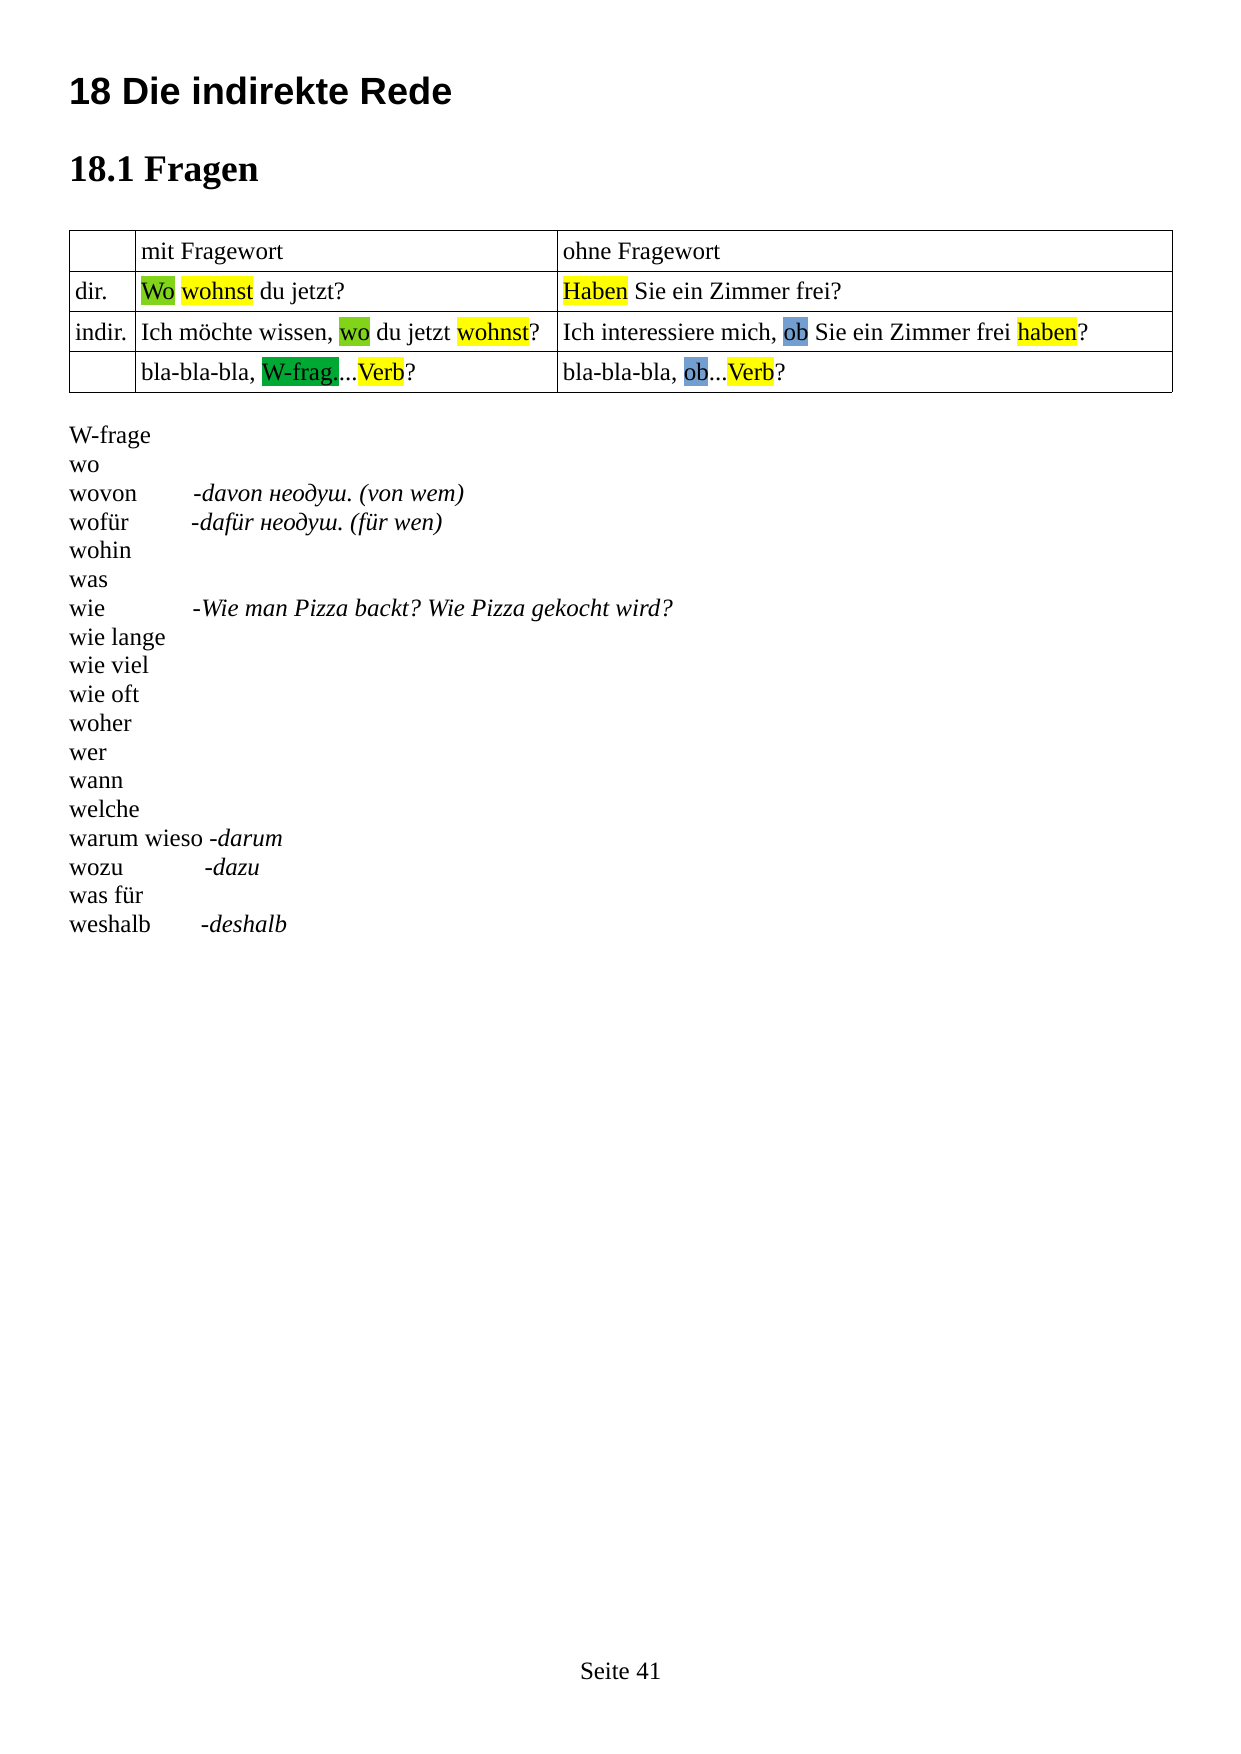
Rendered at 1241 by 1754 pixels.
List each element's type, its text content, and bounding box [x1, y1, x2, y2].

subtitle 18.1 Fragen [69, 146, 1172, 189]
subtitle 18 Die indirekte Rede [69, 69, 1172, 113]
table_cell Ich interessiere mich, ob Sie ein Zimmer frei haben? [558, 312, 1172, 351]
text woher [69, 708, 1172, 737]
text was für [69, 880, 1172, 909]
table_cell Haben Sie ein Zimmer frei? [558, 272, 1172, 311]
text wovon -davon неодуш. (von wem) [69, 478, 1172, 507]
text wie oft [69, 679, 1172, 708]
text wohin [69, 535, 1172, 564]
text weshalb -deshalb [69, 909, 1172, 938]
table_header [70, 231, 135, 271]
table_cell indir. [70, 312, 135, 351]
text warum wieso -darum [69, 823, 1172, 852]
table_cell Wo wohnst du jetzt? [136, 272, 557, 311]
table_cell bla-bla-bla, ob...Verb? [558, 352, 1172, 392]
table_header mit Fragewort [136, 231, 557, 271]
table_cell bla-bla-bla, W-frag....Verb? [136, 352, 557, 392]
table_cell Ich möchte wissen, wo du jetzt wohnst? [136, 312, 557, 351]
text W-frage [69, 420, 1172, 449]
table_cell dir. [70, 272, 135, 311]
text wozu -dazu [69, 852, 1172, 880]
table_cell [70, 352, 135, 392]
text welche [69, 794, 1172, 823]
text wofür -dafür неодуш. (für wen) [69, 507, 1172, 535]
text wer [69, 737, 1172, 765]
text wie -Wie man Pizza backt? Wie Pizza gekocht wird? [69, 593, 1172, 622]
text wann [69, 765, 1172, 794]
text wo [69, 449, 1172, 478]
text wie lange [69, 622, 1172, 650]
text wie viel [69, 650, 1172, 679]
text was [69, 564, 1172, 593]
table_header ohne Fragewort [558, 231, 1172, 271]
